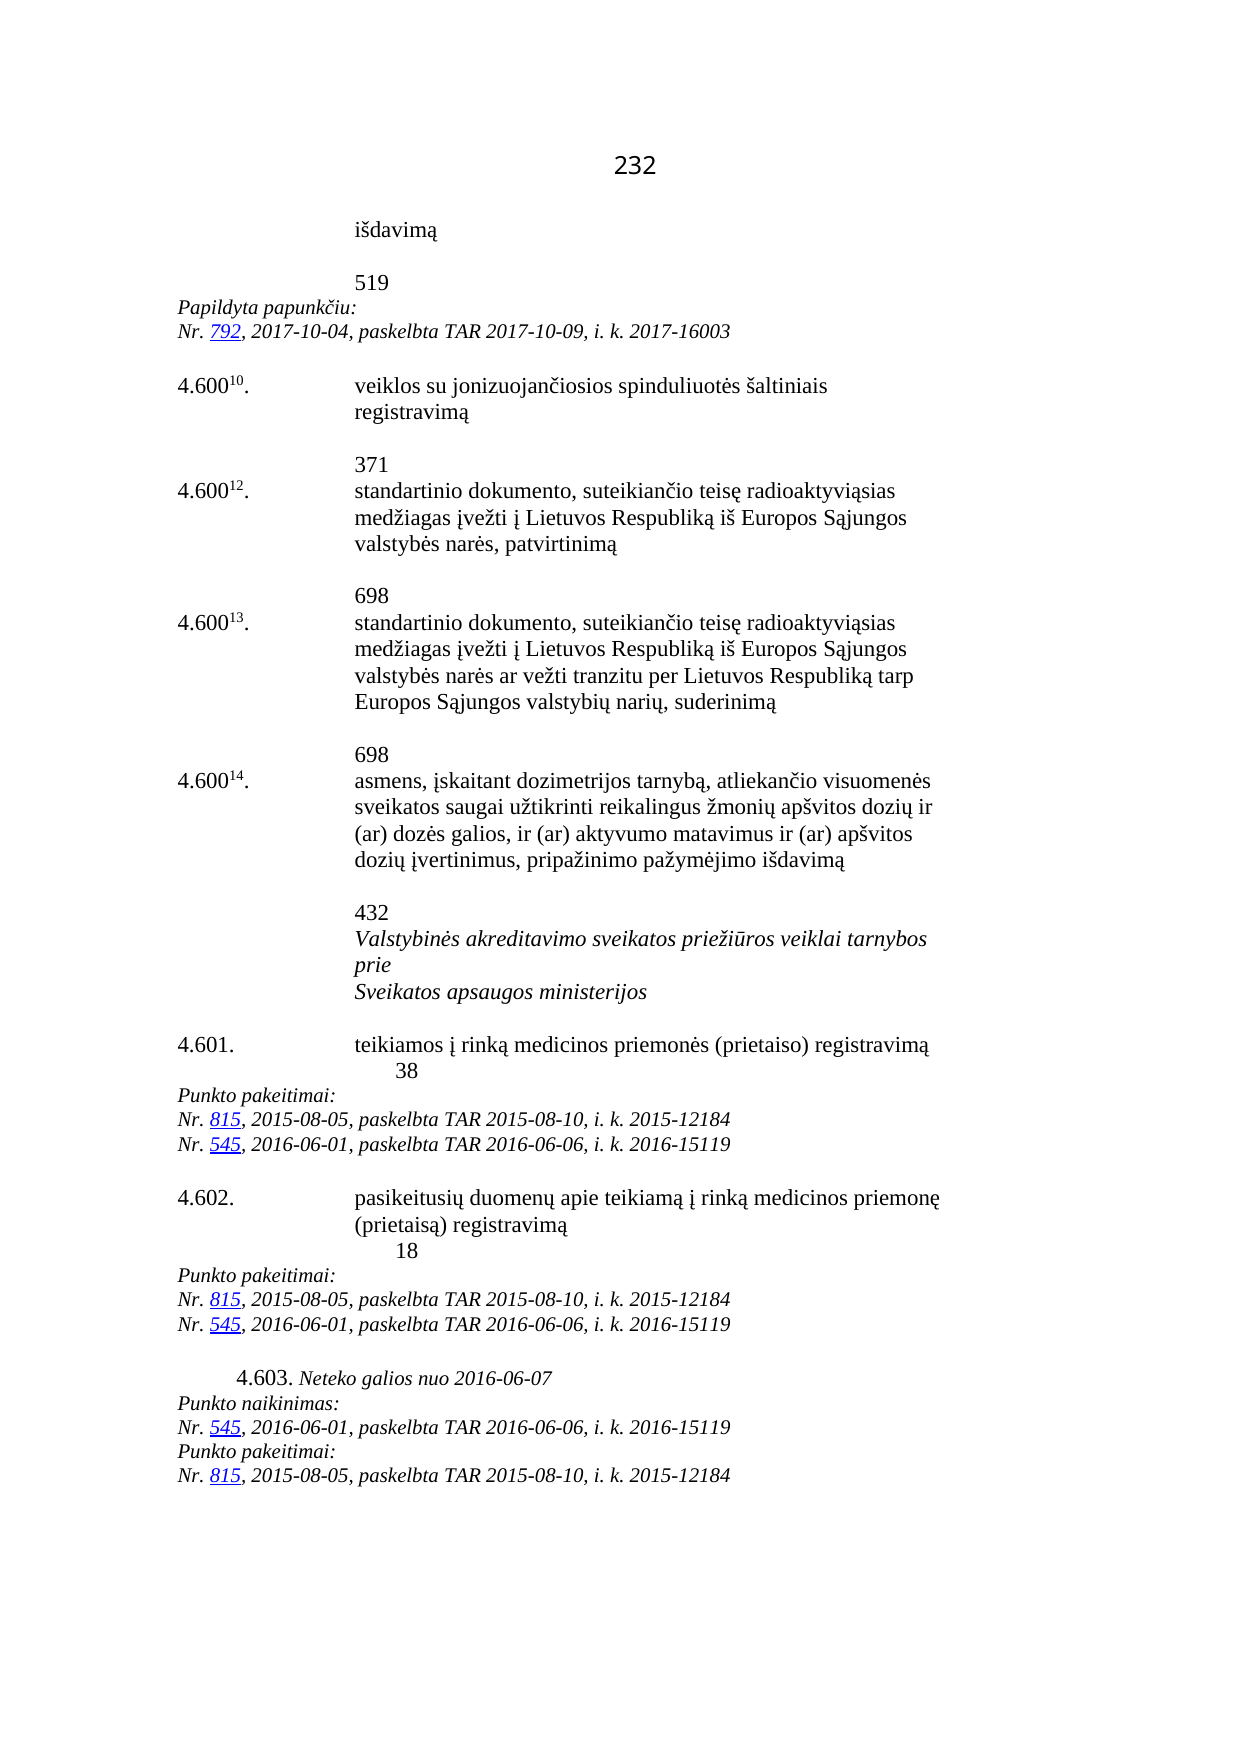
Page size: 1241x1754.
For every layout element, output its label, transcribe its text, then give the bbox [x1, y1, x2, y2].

text išdavimą 519 [177, 216, 945, 295]
text Papildyta papunkčiu: [177, 295, 1093, 319]
text 4.60014. asmens, įskaitant dozimetrijos tarnybą, atliekančio visuomenės sveikatos saugai užtikrinti reikalingus žmonių apšvitos dozių ir (ar) dozės galios, ir (ar) aktyvumo matavimus ir (ar) apšvitos dozių įvertinimus, pripažinimo pažymėjimo išdavimą 432 [177, 767, 945, 925]
text 4.60012. standartinio dokumento, suteikiančio teisę radioaktyviąsias medžiagas įvežti į Lietuvos Respubliką iš Europos Sąjungos valstybės narės, patvirtinimą 698 [177, 477, 945, 609]
text Punkto pakeitimai: [177, 1083, 1093, 1107]
text 4.60010. veiklos su jonizuojančiosios spinduliuotės šaltiniais registravimą 371 [177, 372, 945, 477]
text Nr. 545, 2016-06-01, paskelbta TAR 2016-06-06, i. k. 2016-15119 [177, 1131, 1093, 1156]
text Nr. 545, 2016-06-01, paskelbta TAR 2016-06-06, i. k. 2016-15119 [177, 1415, 1093, 1439]
text Nr. 815, 2015-08-05, paskelbta TAR 2015-08-10, i. k. 2015-12184 [177, 1107, 1093, 1131]
text Nr. 815, 2015-08-05, paskelbta TAR 2015-08-10, i. k. 2015-12184 [177, 1287, 1093, 1311]
text Punkto naikinimas: [177, 1391, 1093, 1415]
text 4.60013. standartinio dokumento, suteikiančio teisę radioaktyviąsias medžiagas įvežti į Lietuvos Respubliką iš Europos Sąjungos valstybės narės ar vežti tranzitu per Lietuvos Respubliką tarp Europos Sąjungos valstybių narių, suderinimą 698 [177, 609, 945, 767]
text Nr. 792, 2017-10-04, paskelbta TAR 2017-10-09, i. k. 2017-16003 [177, 319, 1093, 343]
text Punkto pakeitimai: [177, 1439, 1093, 1463]
text Valstybinės akreditavimo sveikatos priežiūros veiklai tarnybos prie Sveikatos apsaugos ministerijos [354, 925, 945, 1031]
text Nr. 815, 2015-08-05, paskelbta TAR 2015-08-10, i. k. 2015-12184 [177, 1463, 1093, 1487]
text 4.603. Neteko galios nuo 2016-06-07 [177, 1364, 1093, 1391]
text Nr. 545, 2016-06-01, paskelbta TAR 2016-06-06, i. k. 2016-15119 [177, 1311, 1093, 1336]
text 4.601. teikiamos į rinką medicinos priemonės (prietaiso) registravimą 38 [177, 1031, 975, 1083]
text 4.602. pasikeitusių duomenų apie teikiamą į rinką medicinos priemonę (prietaisą) registravimą 18 [177, 1184, 975, 1263]
text Punkto pakeitimai: [177, 1263, 1093, 1287]
